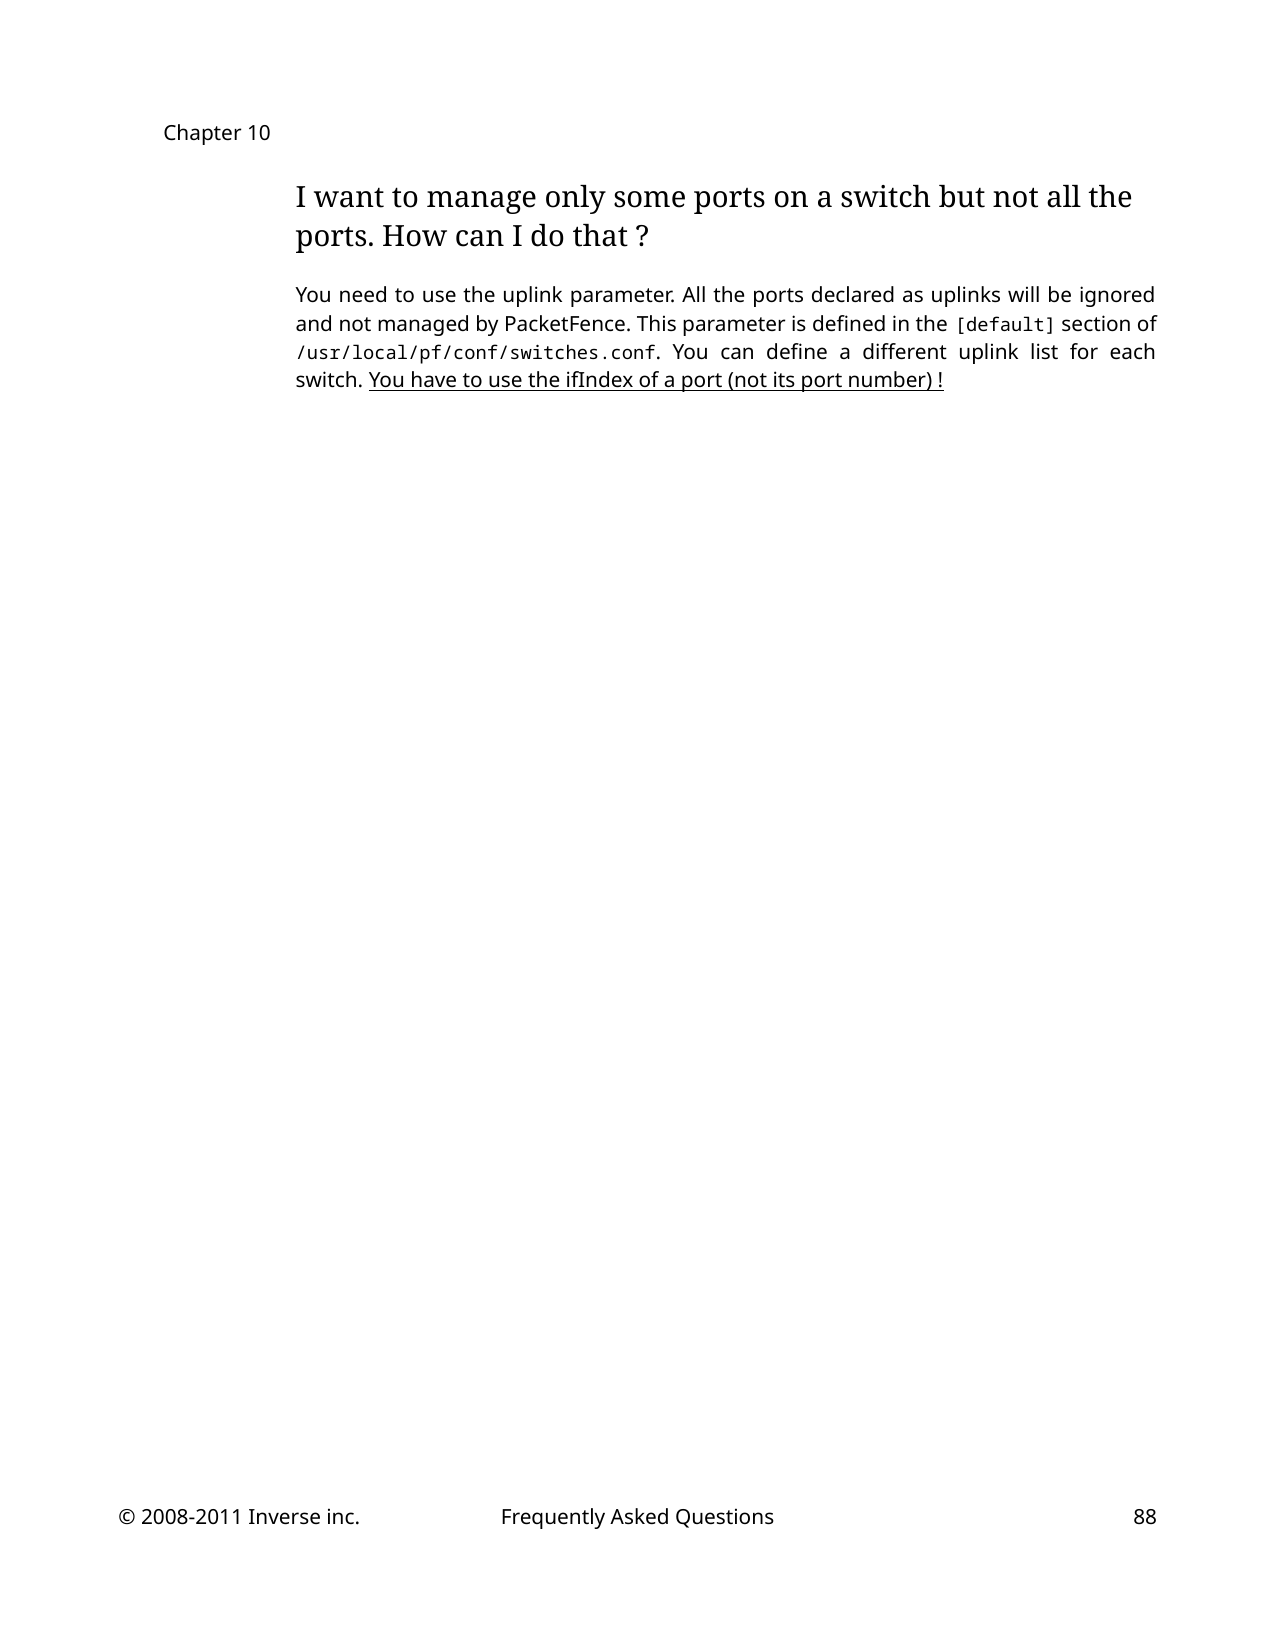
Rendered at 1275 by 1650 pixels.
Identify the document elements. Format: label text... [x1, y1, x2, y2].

subtitle I want to manage only some ports on a switch but not all the ports. How can I do that ? [295, 176, 1157, 255]
text You need to use the uplink parameter. All the ports declared as uplinks will be ignored and not managed by PacketFence. This parameter is defined in the [default] section of /usr/local/pf/conf/switches.conf. You can define a different uplink list for each switch. You have to use the ifIndex of a port (not its port number) ! [295, 280, 1157, 394]
